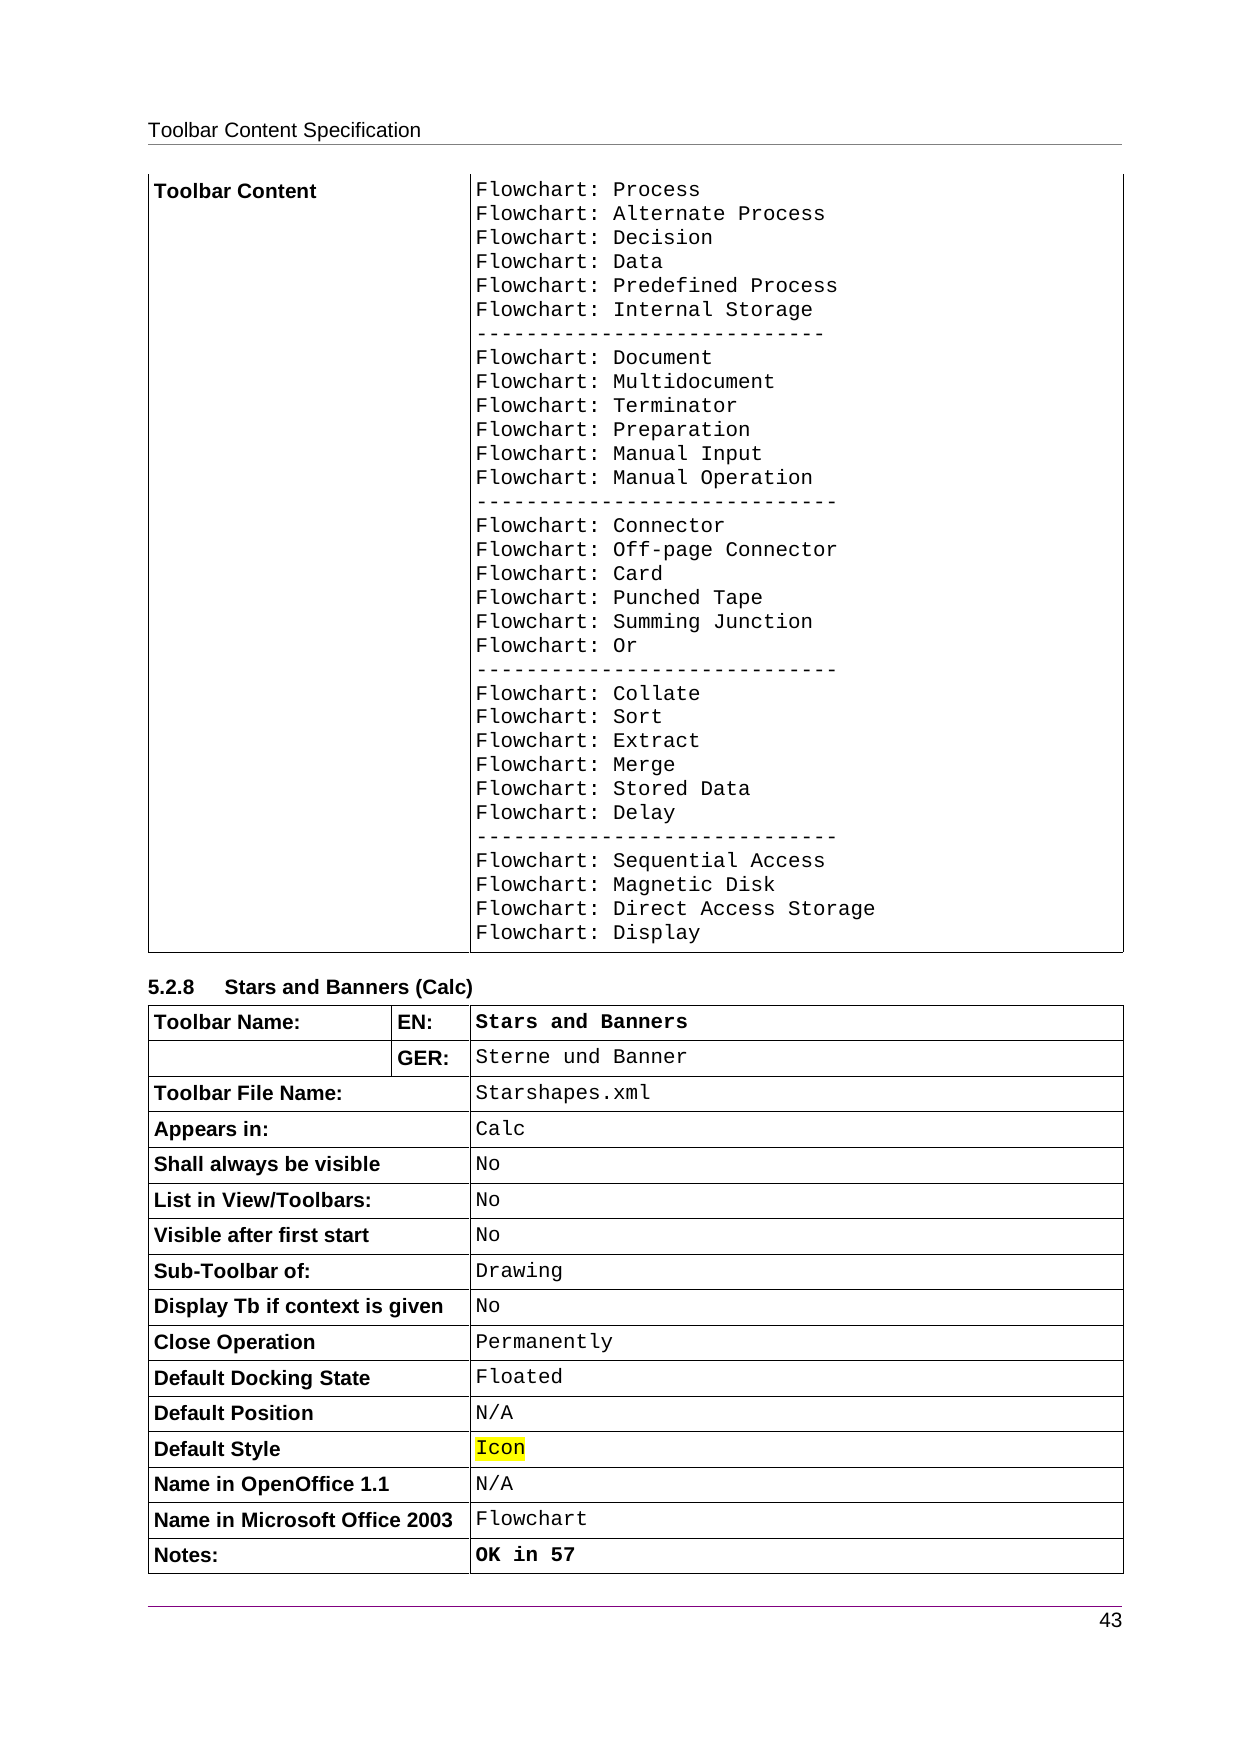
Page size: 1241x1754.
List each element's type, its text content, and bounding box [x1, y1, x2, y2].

table_cell Sterne und Banner [471, 1041, 1123, 1076]
table_cell [149, 1041, 391, 1076]
table_cell Flowchart: Process Flowchart: Alternate Process Flowchart: Decision Flowchart: Data Flowchart: Predefined Process Flowchart: Internal Storage ---------------------------- Flowchart: Document Flowchart: Multidocument Flowchart: Terminator Flowchart: Preparation Flowchart: Manual Input Flowchart: Manual Operation ----------------------------- Flowchart: Connector Flowchart: Off-page Connector Flowchart: Card Flowchart: Punched Tape Flowchart: Summing Junction Flowchart: Or ----------------------------- Flowchart: Collate Flowchart: Sort Flowchart: Extract Flowchart: Merge Flowchart: Stored Data Flowchart: Delay ----------------------------- Flowchart: Sequential Access Flowchart: Magnetic Disk Flowchart: Direct Access Storage Flowchart: Display [471, 174, 1123, 952]
table_cell Notes: [149, 1539, 469, 1573]
table_cell Toolbar Content [149, 174, 469, 952]
table_cell Shall always be visible [149, 1148, 469, 1183]
subtitle Stars and Banners (Calc) [148, 976, 1122, 999]
table_cell GER: [392, 1041, 469, 1076]
table_cell Starshapes.xml [471, 1077, 1123, 1111]
table_cell N/A [471, 1468, 1123, 1502]
table_cell No [471, 1290, 1123, 1325]
table_header Toolbar Name: [149, 1006, 391, 1040]
table_cell Appears in: [149, 1112, 469, 1147]
table_cell Calc [471, 1112, 1123, 1147]
table_cell Visible after first start [149, 1219, 469, 1254]
table_cell Sub-Toolbar of: [149, 1255, 469, 1289]
table_header Stars and Banners [471, 1006, 1123, 1040]
table_cell Default Docking State [149, 1361, 469, 1396]
table_cell List in View/Toolbars: [149, 1184, 469, 1218]
table_header EN: [392, 1006, 469, 1040]
table_cell Floated [471, 1361, 1123, 1396]
table_cell Default Style [149, 1432, 469, 1467]
table_cell Name in Microsoft Office 2003 [149, 1503, 469, 1538]
table_cell No [471, 1219, 1123, 1254]
table_cell Icon [471, 1432, 1123, 1467]
table_cell OK in 57 [471, 1539, 1123, 1573]
table_cell Display Tb if context is given [149, 1290, 469, 1325]
table_cell No [471, 1148, 1123, 1183]
table_cell No [471, 1184, 1123, 1218]
table_cell Default Position [149, 1397, 469, 1431]
table_cell Drawing [471, 1255, 1123, 1289]
table_cell Name in OpenOffice 1.1 [149, 1468, 469, 1502]
table_cell Flowchart [471, 1503, 1123, 1538]
table_cell N/A [471, 1397, 1123, 1431]
table_cell Permanently [471, 1326, 1123, 1360]
table_cell Close Operation [149, 1326, 469, 1360]
table_cell Toolbar File Name: [149, 1077, 469, 1111]
